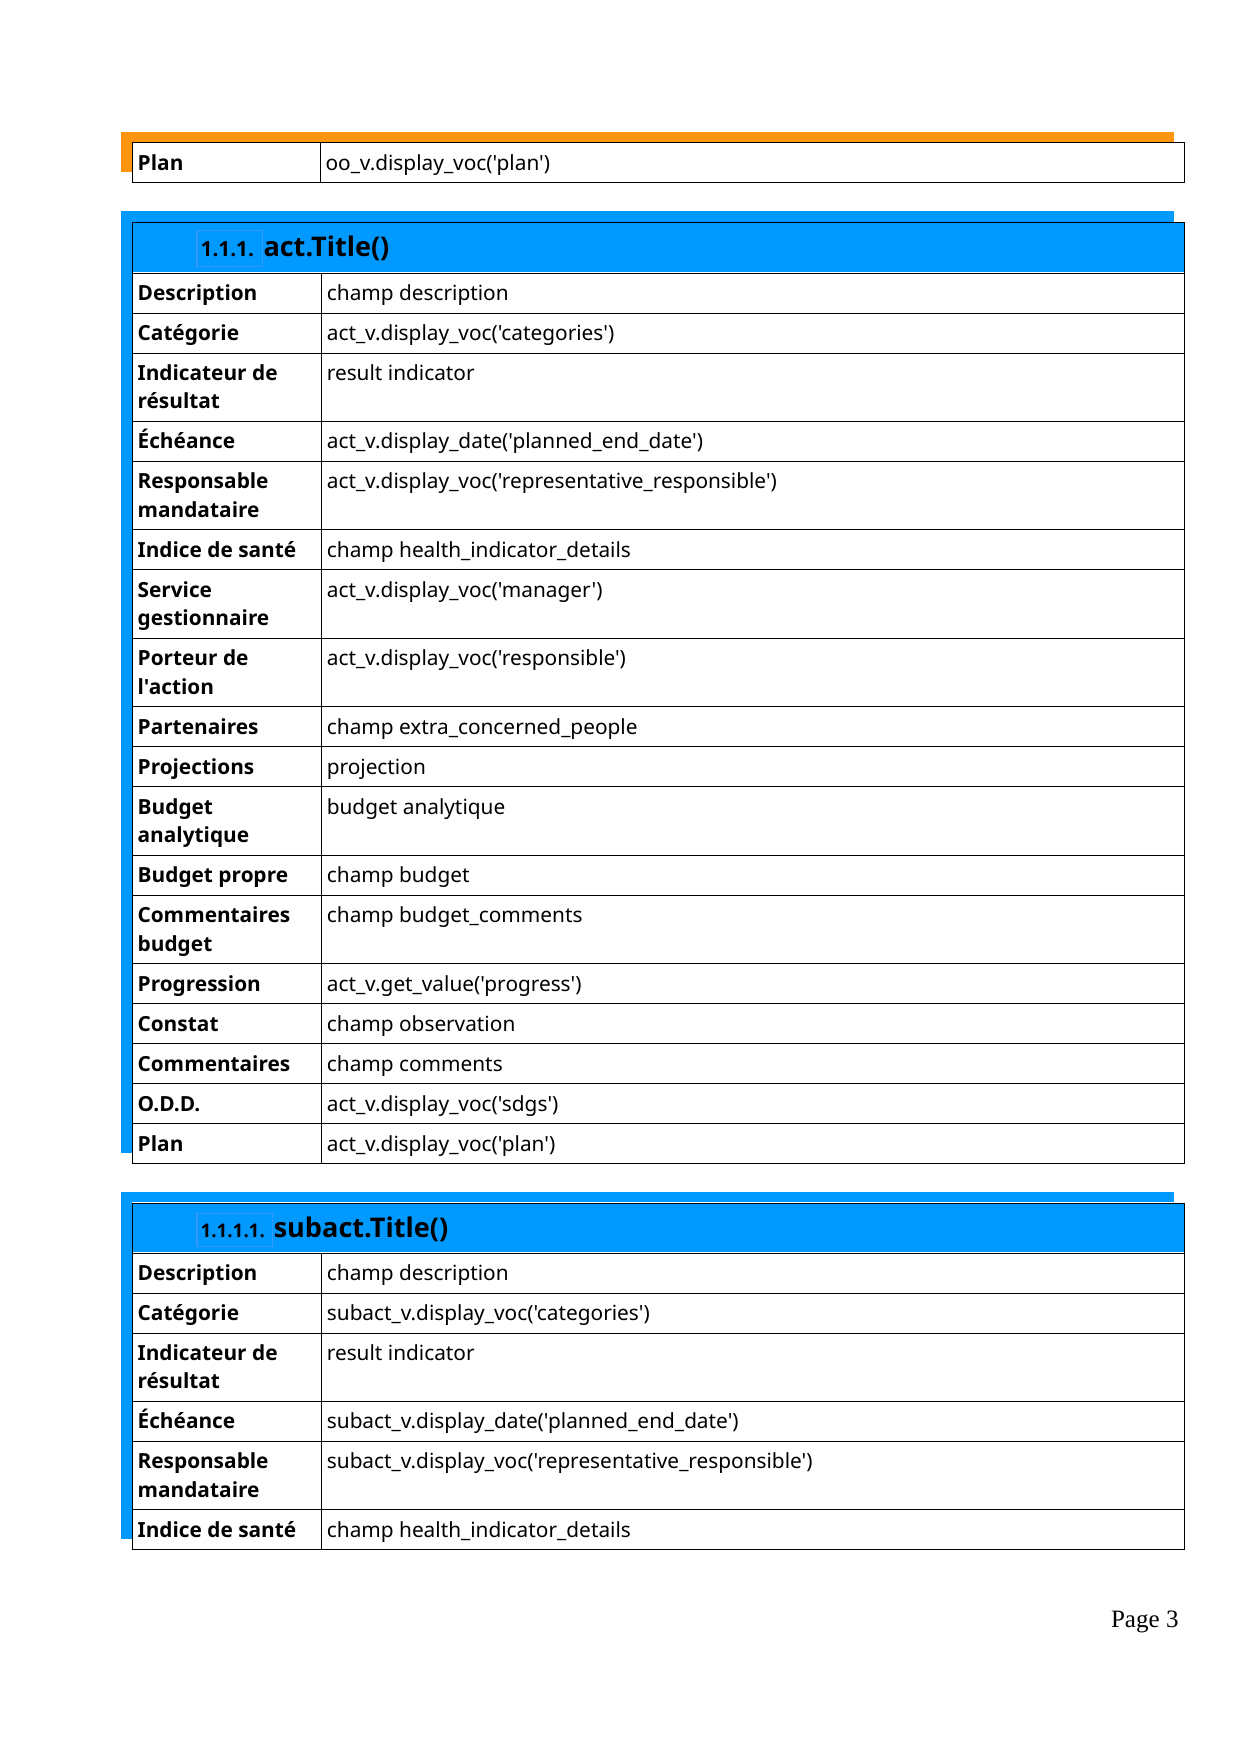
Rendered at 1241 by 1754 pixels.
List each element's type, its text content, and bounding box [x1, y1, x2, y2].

table_cell Indice de santé [133, 1510, 321, 1549]
table_cell act_v.display_voc('sdgs') [322, 1084, 1184, 1123]
table_cell Indice de santé [133, 530, 321, 569]
table_header act.Title() [133, 223, 1184, 272]
table_cell budget analytique [322, 787, 1184, 854]
table_cell Service gestionnaire [133, 570, 321, 638]
table_cell Partenaires [133, 707, 321, 746]
table_cell act_v.display_voc('plan') [322, 1124, 1184, 1163]
table_cell Commentaires budget [133, 896, 321, 963]
table_cell Budget propre [133, 856, 321, 894]
table_cell subact_v.display_voc('representative_responsible') [322, 1442, 1184, 1509]
table_cell act_v.display_voc('manager') [322, 570, 1184, 638]
table_cell oo_v.display_voc('plan') [321, 143, 1184, 182]
table_cell Catégorie [133, 314, 321, 352]
table_cell Constat [133, 1004, 321, 1043]
table_header subact.Title() [133, 1204, 1184, 1252]
table_cell result indicator [322, 1334, 1184, 1401]
table_cell champ health_indicator_details [322, 530, 1184, 569]
table_cell Plan [133, 143, 320, 182]
table_cell champ extra_concerned_people [322, 707, 1184, 746]
table_cell act_v.get_value('progress') [322, 964, 1184, 1003]
table_cell Plan [133, 1124, 321, 1163]
table_cell act_v.display_date('planned_end_date') [322, 422, 1184, 461]
table_cell Budget analytique [133, 787, 321, 854]
table_cell Indicateur de résultat [133, 354, 321, 421]
table_cell Progression [133, 964, 321, 1003]
table_cell subact_v.display_voc('categories') [322, 1294, 1184, 1332]
table_cell champ comments [322, 1044, 1184, 1083]
table_cell Porteur de l'action [133, 639, 321, 706]
table_cell act_v.display_voc('responsible') [322, 639, 1184, 706]
table_cell champ description [322, 1254, 1184, 1292]
table_cell champ budget_comments [322, 896, 1184, 963]
table_cell Responsable mandataire [133, 1442, 321, 1509]
table_cell subact_v.display_date('planned_end_date') [322, 1402, 1184, 1441]
table_cell act_v.display_voc('categories') [322, 314, 1184, 352]
table_cell result indicator [322, 354, 1184, 421]
table_cell Échéance [133, 422, 321, 461]
table_cell Indicateur de résultat [133, 1334, 321, 1401]
table_cell Description [133, 1254, 321, 1292]
table_cell Description [133, 274, 321, 312]
table_cell Projections [133, 747, 321, 786]
table_cell act_v.display_voc('representative_responsible') [322, 462, 1184, 529]
table_cell O.D.D. [133, 1084, 321, 1123]
table_cell Responsable mandataire [133, 462, 321, 529]
table_cell champ observation [322, 1004, 1184, 1043]
table_cell champ budget [322, 856, 1184, 894]
table_cell Catégorie [133, 1294, 321, 1332]
table_cell projection [322, 747, 1184, 786]
table_cell Échéance [133, 1402, 321, 1441]
table_cell champ description [322, 274, 1184, 312]
table_cell champ health_indicator_details [322, 1510, 1184, 1549]
table_cell Commentaires [133, 1044, 321, 1083]
